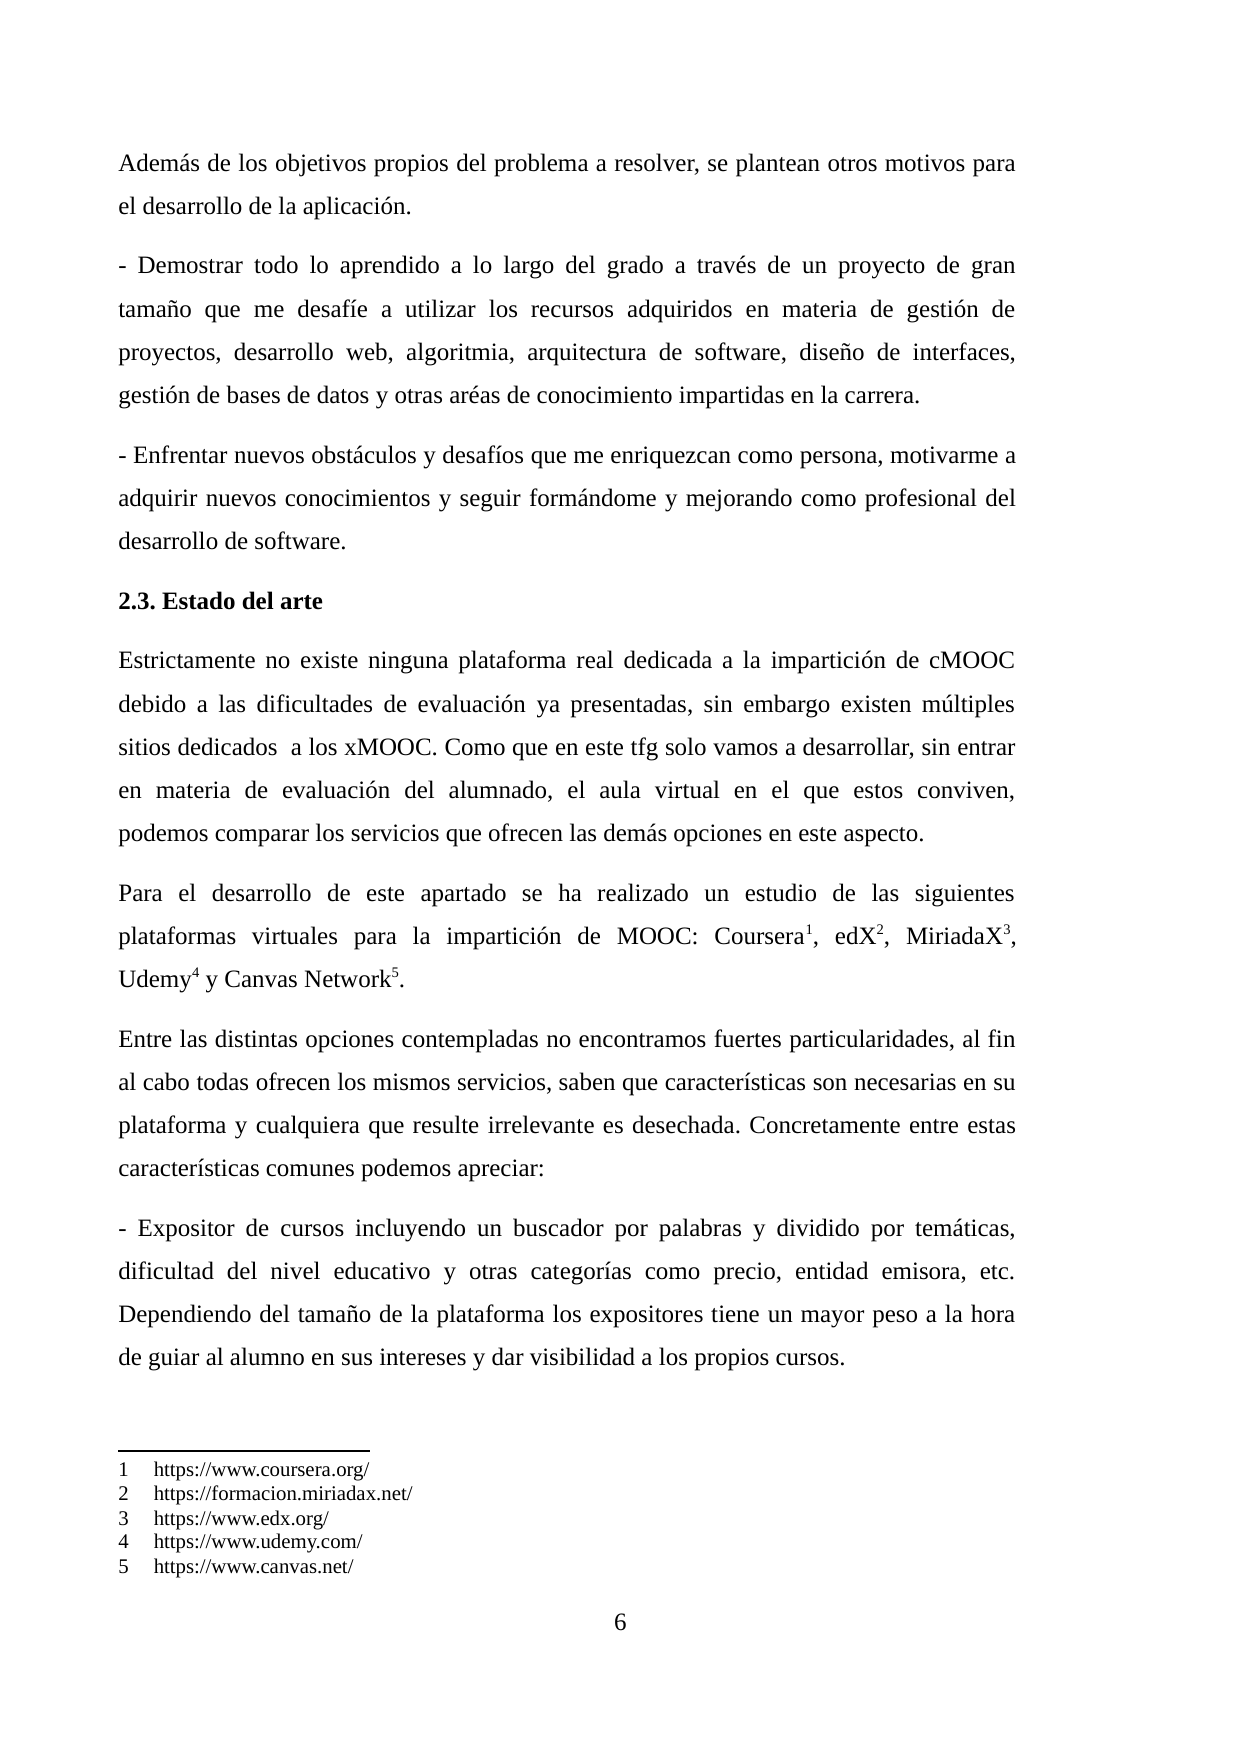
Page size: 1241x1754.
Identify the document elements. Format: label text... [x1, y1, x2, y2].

text https://formacion.miriadax.net/ [118, 1481, 1122, 1505]
text Estrictamente no existe ninguna plataforma real dedicada a la impartición de cMOOC debido a las dificultades de evaluación ya presentadas, sin embargo existen múltiples sitios dedicados a los xMOOC. Como que en este tfg solo vamos a desarrollar, sin entrar en materia de evaluación del alumnado, el aula virtual en el que estos conviven, podemos comparar los servicios que ofrecen las demás opciones en este aspecto. [118, 646, 1017, 847]
text 2.3. Estado del arte [118, 586, 1017, 614]
text - Enfrentar nuevos obstáculos y desafíos que me enriquezcan como persona, motivarme a adquirir nuevos conocimientos y seguir formándome y mejorando como profesional del desarrollo de software. [118, 440, 1017, 555]
text Además de los objetivos propios del problema a resolver, se plantean otros motivos para el desarrollo de la aplicación. [118, 148, 1017, 219]
text - Demostrar todo lo aprendido a lo largo del grado a través de un proyecto de gran tamaño que me desafíe a utilizar los recursos adquiridos en materia de gestión de proyectos, desarrollo web, algoritmia, arquitectura de software, diseño de interfaces, gestión de bases de datos y otras aréas de conocimiento impartidas en la carrera. [118, 251, 1017, 409]
text https://www.udemy.com/ [118, 1529, 1122, 1553]
text https://www.coursera.org/ [118, 1457, 1122, 1481]
text Entre las distintas opciones contempladas no encontramos fuertes particularidades, al fin al cabo todas ofrecen los mismos servicios, saben que características son necesarias en su plataforma y cualquiera que resulte irrelevante es desechada. Concretamente entre estas características comunes podemos apreciar: [118, 1024, 1017, 1182]
text - Expositor de cursos incluyendo un buscador por palabras y dividido por temáticas, dificultad del nivel educativo y otras categorías como precio, entidad emisora, etc. Dependiendo del tamaño de la plataforma los expositores tiene un mayor peso a la hora de guiar al alumno en sus intereses y dar visibilidad a los propios cursos. [118, 1213, 1017, 1371]
text https://www.edx.org/ [118, 1505, 1122, 1529]
text Para el desarrollo de este apartado se ha realizado un estudio de las siguientes plataformas virtuales para la impartición de MOOC: Coursera, edX, MiriadaX, Udemy y Canvas Network. [118, 878, 1017, 993]
text https://www.canvas.net/ [118, 1553, 1122, 1578]
